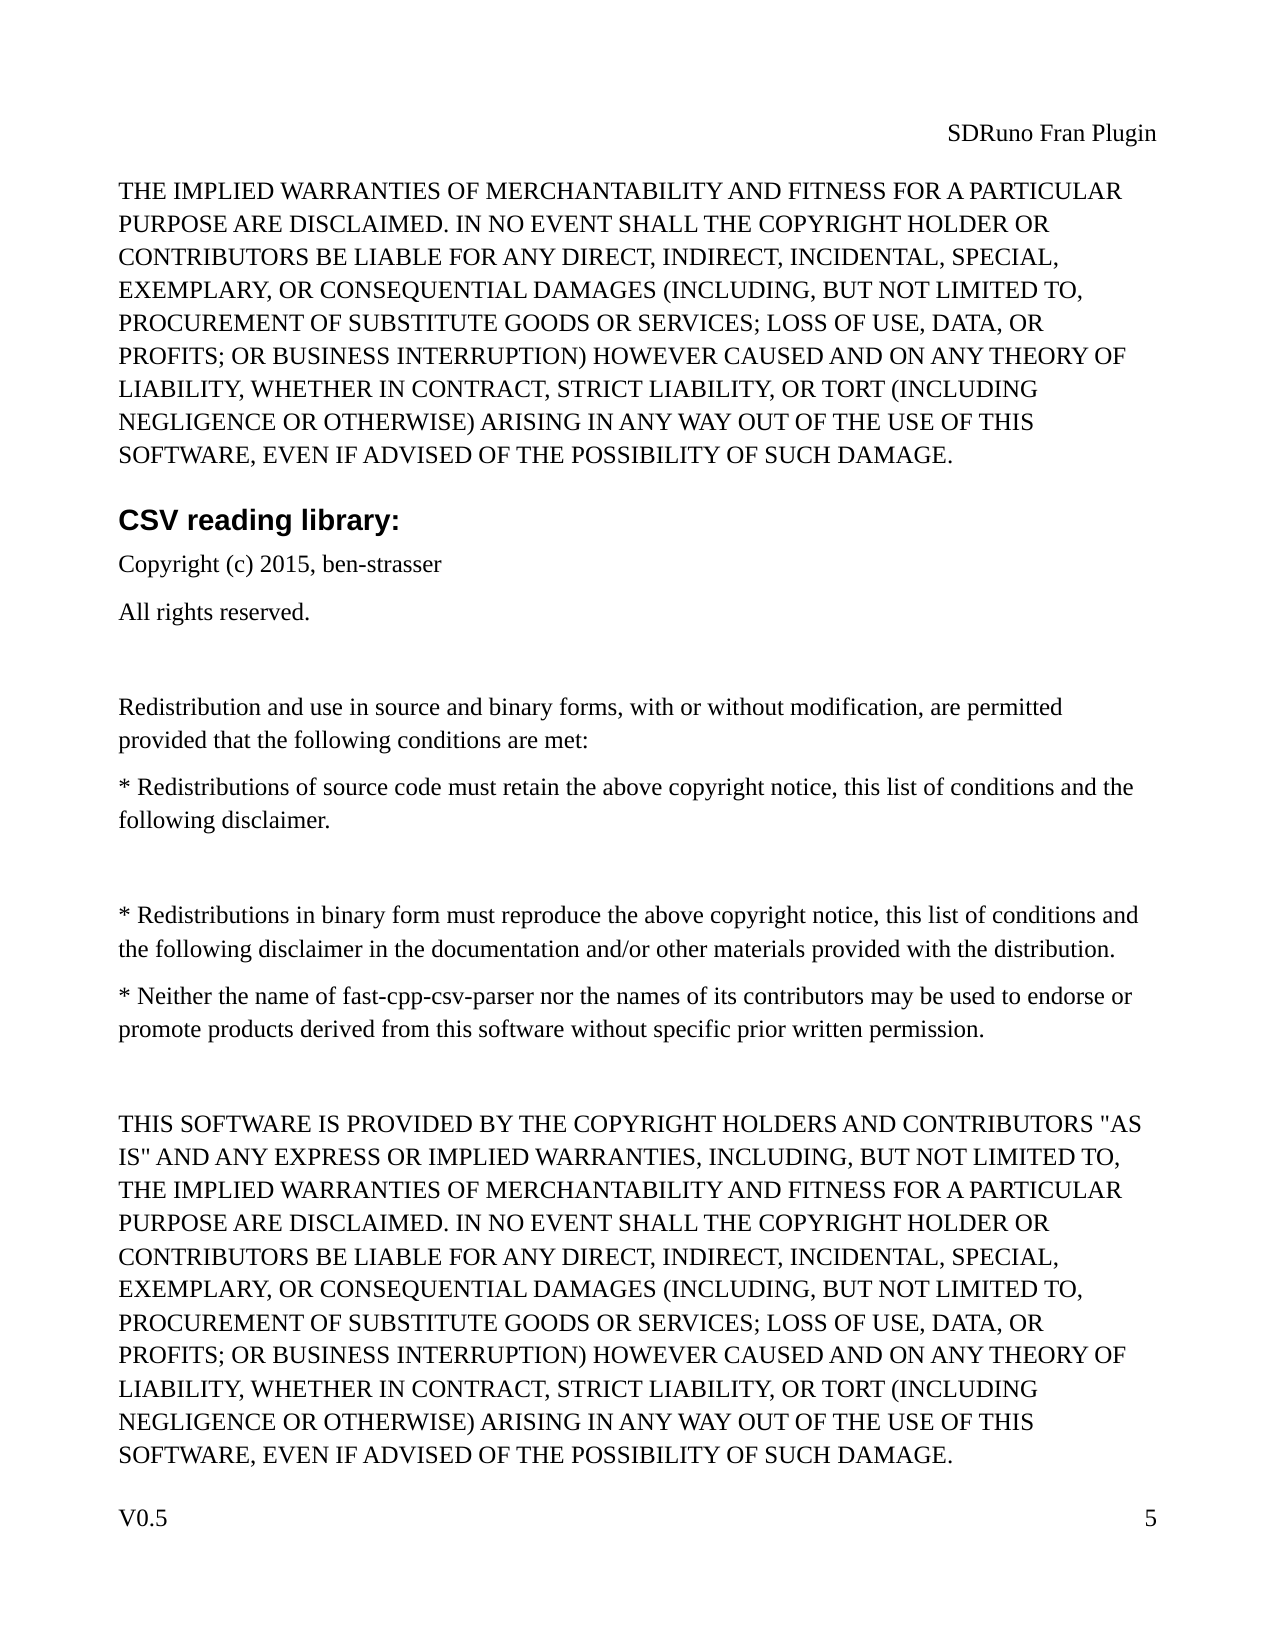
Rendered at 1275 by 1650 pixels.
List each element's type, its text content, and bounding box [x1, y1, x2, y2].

text THE IMPLIED WARRANTIES OF MERCHANTABILITY AND FITNESS FOR A PARTICULAR PURPOSE ARE DISCLAIMED. IN NO EVENT SHALL THE COPYRIGHT HOLDER OR CONTRIBUTORS BE LIABLE FOR ANY DIRECT, INDIRECT, INCIDENTAL, SPECIAL, EXEMPLARY, OR CONSEQUENTIAL DAMAGES (INCLUDING, BUT NOT LIMITED TO, PROCUREMENT OF SUBSTITUTE GOODS OR SERVICES; LOSS OF USE, DATA, OR PROFITS; OR BUSINESS INTERRUPTION) HOWEVER CAUSED AND ON ANY THEORY OF LIABILITY, WHETHER IN CONTRACT, STRICT LIABILITY, OR TORT (INCLUDING NEGLIGENCE OR OTHERWISE) ARISING IN ANY WAY OUT OF THE USE OF THIS SOFTWARE, EVEN IF ADVISED OF THE POSSIBILITY OF SUCH DAMAGE. [118, 176, 1157, 469]
text * Redistributions in binary form must reproduce the above copyright notice, this list of conditions and the following disclaimer in the documentation and/or other materials provided with the distribution. [118, 901, 1157, 962]
text All rights reserved. [118, 597, 1157, 625]
text Redistribution and use in source and binary forms, with or without modification, are permitted provided that the following conditions are met: [118, 692, 1157, 753]
text * Redistributions of source code must retain the above copyright notice, this list of conditions and the following disclaimer. [118, 772, 1157, 834]
text Copyright (c) 2015, ben-strasser [118, 549, 1157, 578]
text * Neither the name of fast-cpp-csv-parser nor the names of its contributors may be used to endorse or promote products derived from this software without specific prior written permission. [118, 981, 1157, 1043]
text THIS SOFTWARE IS PROVIDED BY THE COPYRIGHT HOLDERS AND CONTRIBUTORS "AS IS" AND ANY EXPRESS OR IMPLIED WARRANTIES, INCLUDING, BUT NOT LIMITED TO, THE IMPLIED WARRANTIES OF MERCHANTABILITY AND FITNESS FOR A PARTICULAR PURPOSE ARE DISCLAIMED. IN NO EVENT SHALL THE COPYRIGHT HOLDER OR CONTRIBUTORS BE LIABLE FOR ANY DIRECT, INDIRECT, INCIDENTAL, SPECIAL, EXEMPLARY, OR CONSEQUENTIAL DAMAGES (INCLUDING, BUT NOT LIMITED TO, PROCUREMENT OF SUBSTITUTE GOODS OR SERVICES; LOSS OF USE, DATA, OR PROFITS; OR BUSINESS INTERRUPTION) HOWEVER CAUSED AND ON ANY THEORY OF LIABILITY, WHETHER IN CONTRACT, STRICT LIABILITY, OR TORT (INCLUDING NEGLIGENCE OR OTHERWISE) ARISING IN ANY WAY OUT OF THE USE OF THIS SOFTWARE, EVEN IF ADVISED OF THE POSSIBILITY OF SUCH DAMAGE. [118, 1109, 1157, 1468]
subtitle CSV reading library: [118, 503, 1157, 536]
